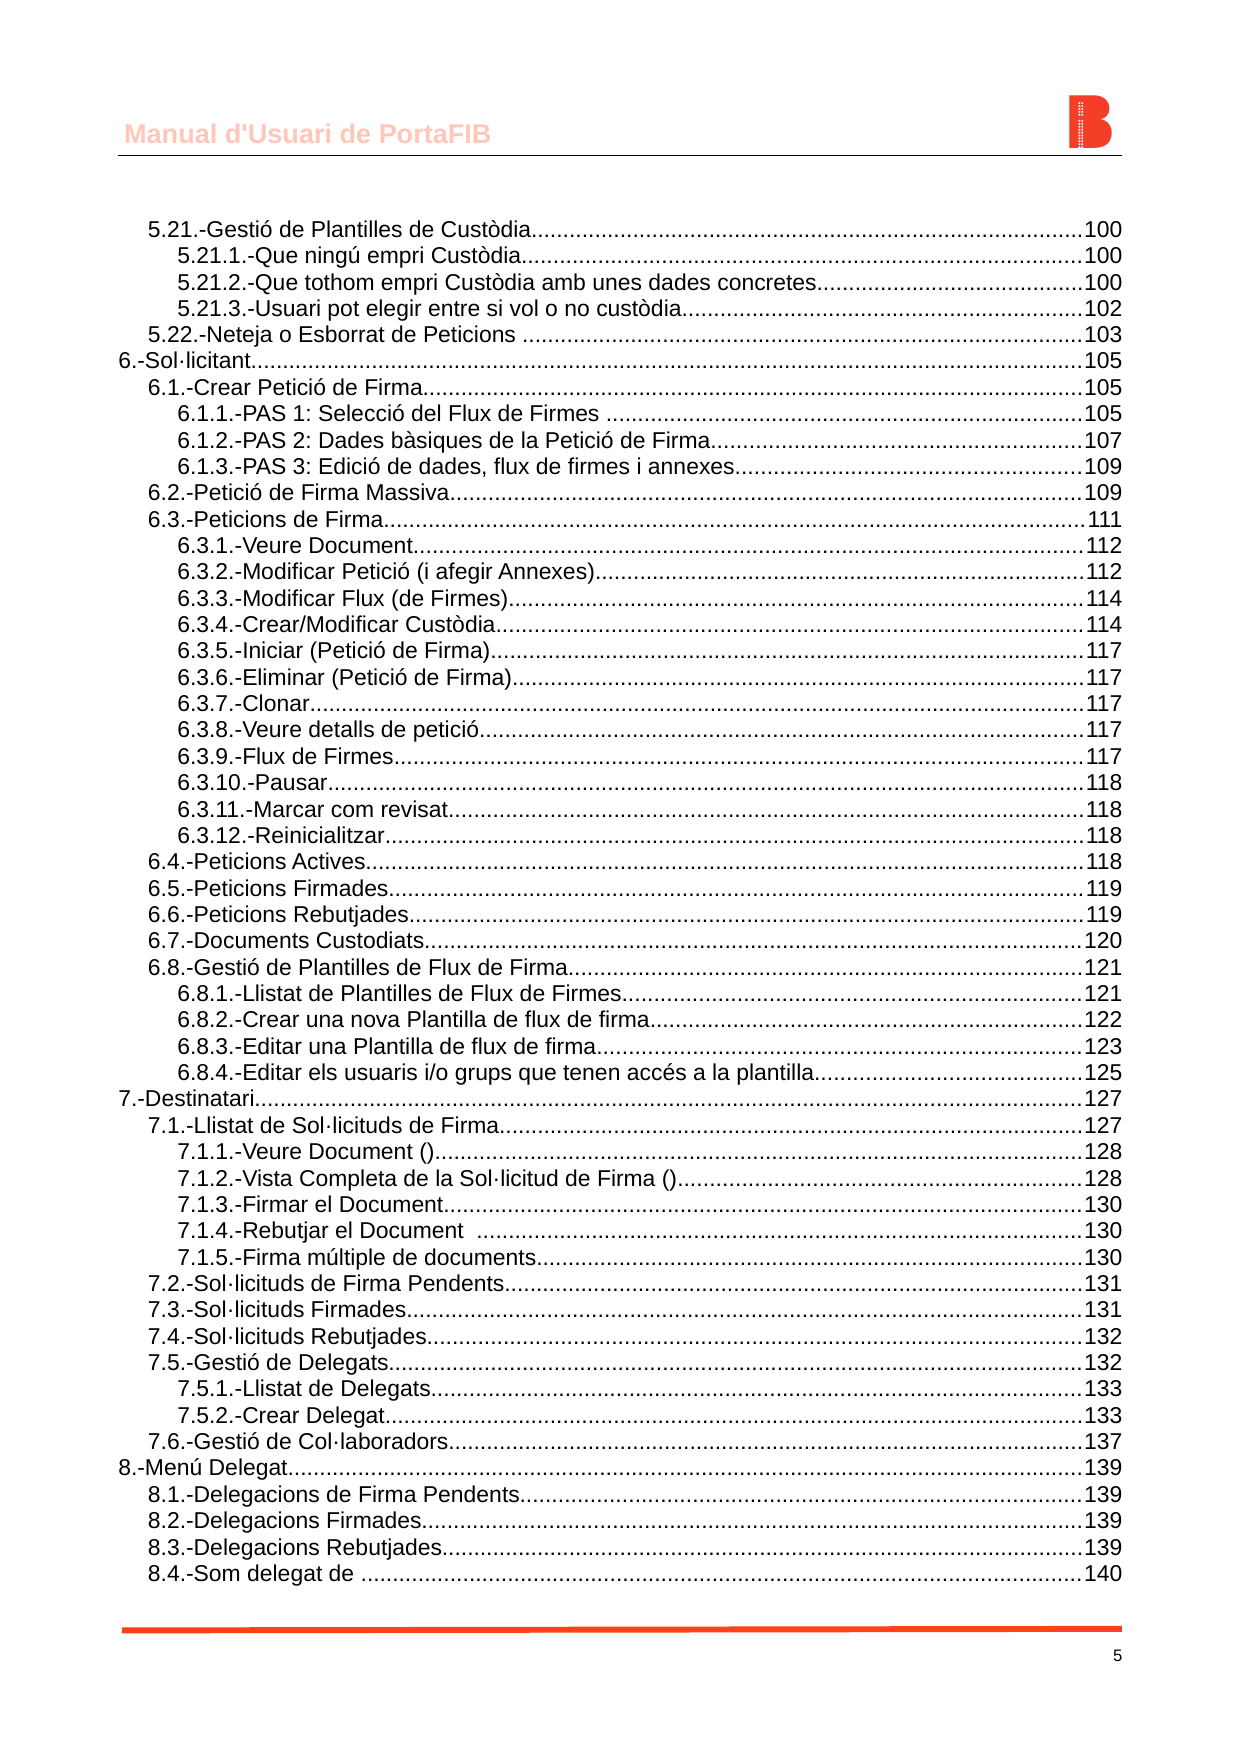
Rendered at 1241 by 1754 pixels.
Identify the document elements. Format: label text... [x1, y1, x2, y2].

text 6.3.12.-Reinicialitzar 118 [177, 822, 1122, 848]
text 6.3.7.-Clonar 117 [177, 690, 1122, 716]
text 6.8.3.-Editar una Plantilla de flux de firma 123 [177, 1033, 1122, 1059]
text 7.1.3.-Firmar el Document 130 [177, 1191, 1122, 1217]
text 6.1.3.-PAS 3: Edició de dades, flux de firmes i annexes 109 [177, 453, 1122, 479]
picture [1063, 94, 1117, 150]
text 6.6.-Peticions Rebutjades 119 [148, 901, 1122, 927]
text 6.7.-Documents Custodiats 120 [148, 927, 1122, 954]
text 6.3.2.-Modificar Petició (i afegir Annexes) 112 [177, 558, 1122, 585]
text 6.4.-Peticions Actives 118 [148, 848, 1122, 874]
text 6.3.3.-Modificar Flux (de Firmes) 114 [177, 585, 1122, 611]
text 6.8.4.-Editar els usuaris i/o grups que tenen accés a la plantilla 125 [177, 1059, 1122, 1085]
text 6.5.-Peticions Firmades 119 [148, 874, 1122, 901]
text 8.1.-Delegacions de Firma Pendents 139 [148, 1481, 1122, 1507]
text 6.-Sol·licitant 105 [118, 347, 1122, 374]
text 7.1.1.-Veure Document () 128 [177, 1138, 1122, 1164]
text 6.8.-Gestió de Plantilles de Flux de Firma 121 [148, 954, 1122, 980]
text 5.22.-Neteja o Esborrat de Peticions 103 [148, 321, 1122, 347]
text 6.3.9.-Flux de Firmes 117 [177, 743, 1122, 769]
text 7.5.1.-Llistat de Delegats 133 [177, 1375, 1122, 1402]
text 6.3.4.-Crear/Modificar Custòdia 114 [177, 611, 1122, 637]
text 6.3.8.-Veure detalls de petició 117 [177, 716, 1122, 743]
text 6.3.10.-Pausar 118 [177, 769, 1122, 796]
text 6.3.1.-Veure Document 112 [177, 532, 1122, 558]
text 7.1.4.-Rebutjar el Document 130 [177, 1217, 1122, 1243]
text 7.1.5.-Firma múltiple de documents 130 [177, 1243, 1122, 1270]
text 6.1.-Crear Petició de Firma 105 [148, 374, 1122, 400]
text 8.-Menú Delegat 139 [118, 1454, 1122, 1481]
text 6.2.-Petició de Firma Massiva 109 [148, 479, 1122, 506]
text 8.3.-Delegacions Rebutjades 139 [148, 1533, 1122, 1560]
text 8.4.-Som delegat de ... 140 [148, 1560, 1122, 1586]
text 6.3.6.-Eliminar (Petició de Firma) 117 [177, 664, 1122, 690]
text 7.-Destinatari 127 [118, 1085, 1122, 1112]
text 7.1.-Llistat de Sol·licituds de Firma 127 [148, 1112, 1122, 1138]
text 5.21.3.-Usuari pot elegir entre si vol o no custòdia 102 [177, 295, 1122, 321]
text 7.5.2.-Crear Delegat 133 [177, 1402, 1122, 1428]
text 7.2.-Sol·licituds de Firma Pendents 131 [148, 1270, 1122, 1296]
text 6.3.-Peticions de Firma 111 [148, 506, 1122, 532]
text 5.21.2.-Que tothom empri Custòdia amb unes dades concretes 100 [177, 268, 1122, 295]
text 6.1.1.-PAS 1: Selecció del Flux de Firmes 105 [177, 400, 1122, 427]
text 8.2.-Delegacions Firmades 139 [148, 1507, 1122, 1533]
text 7.6.-Gestió de Col·laboradors 137 [148, 1428, 1122, 1454]
text 6.8.2.-Crear una nova Plantilla de flux de firma 122 [177, 1006, 1122, 1033]
text 6.1.2.-PAS 2: Dades bàsiques de la Petició de Firma 107 [177, 427, 1122, 453]
text 7.1.2.-Vista Completa de la Sol·licitud de Firma () 128 [177, 1164, 1122, 1191]
text 6.3.5.-Iniciar (Petició de Firma) 117 [177, 637, 1122, 664]
text 6.8.1.-Llistat de Plantilles de Flux de Firmes 121 [177, 980, 1122, 1006]
text 7.3.-Sol·licituds Firmades 131 [148, 1296, 1122, 1323]
text 6.3.11.-Marcar com revisat 118 [177, 796, 1122, 822]
text 7.5.-Gestió de Delegats 132 [148, 1349, 1122, 1375]
text 5.21.-Gestió de Plantilles de Custòdia 100 [148, 216, 1122, 242]
text 5.21.1.-Que ningú empri Custòdia 100 [177, 242, 1122, 268]
text 7.4.-Sol·licituds Rebutjades 132 [148, 1323, 1122, 1349]
